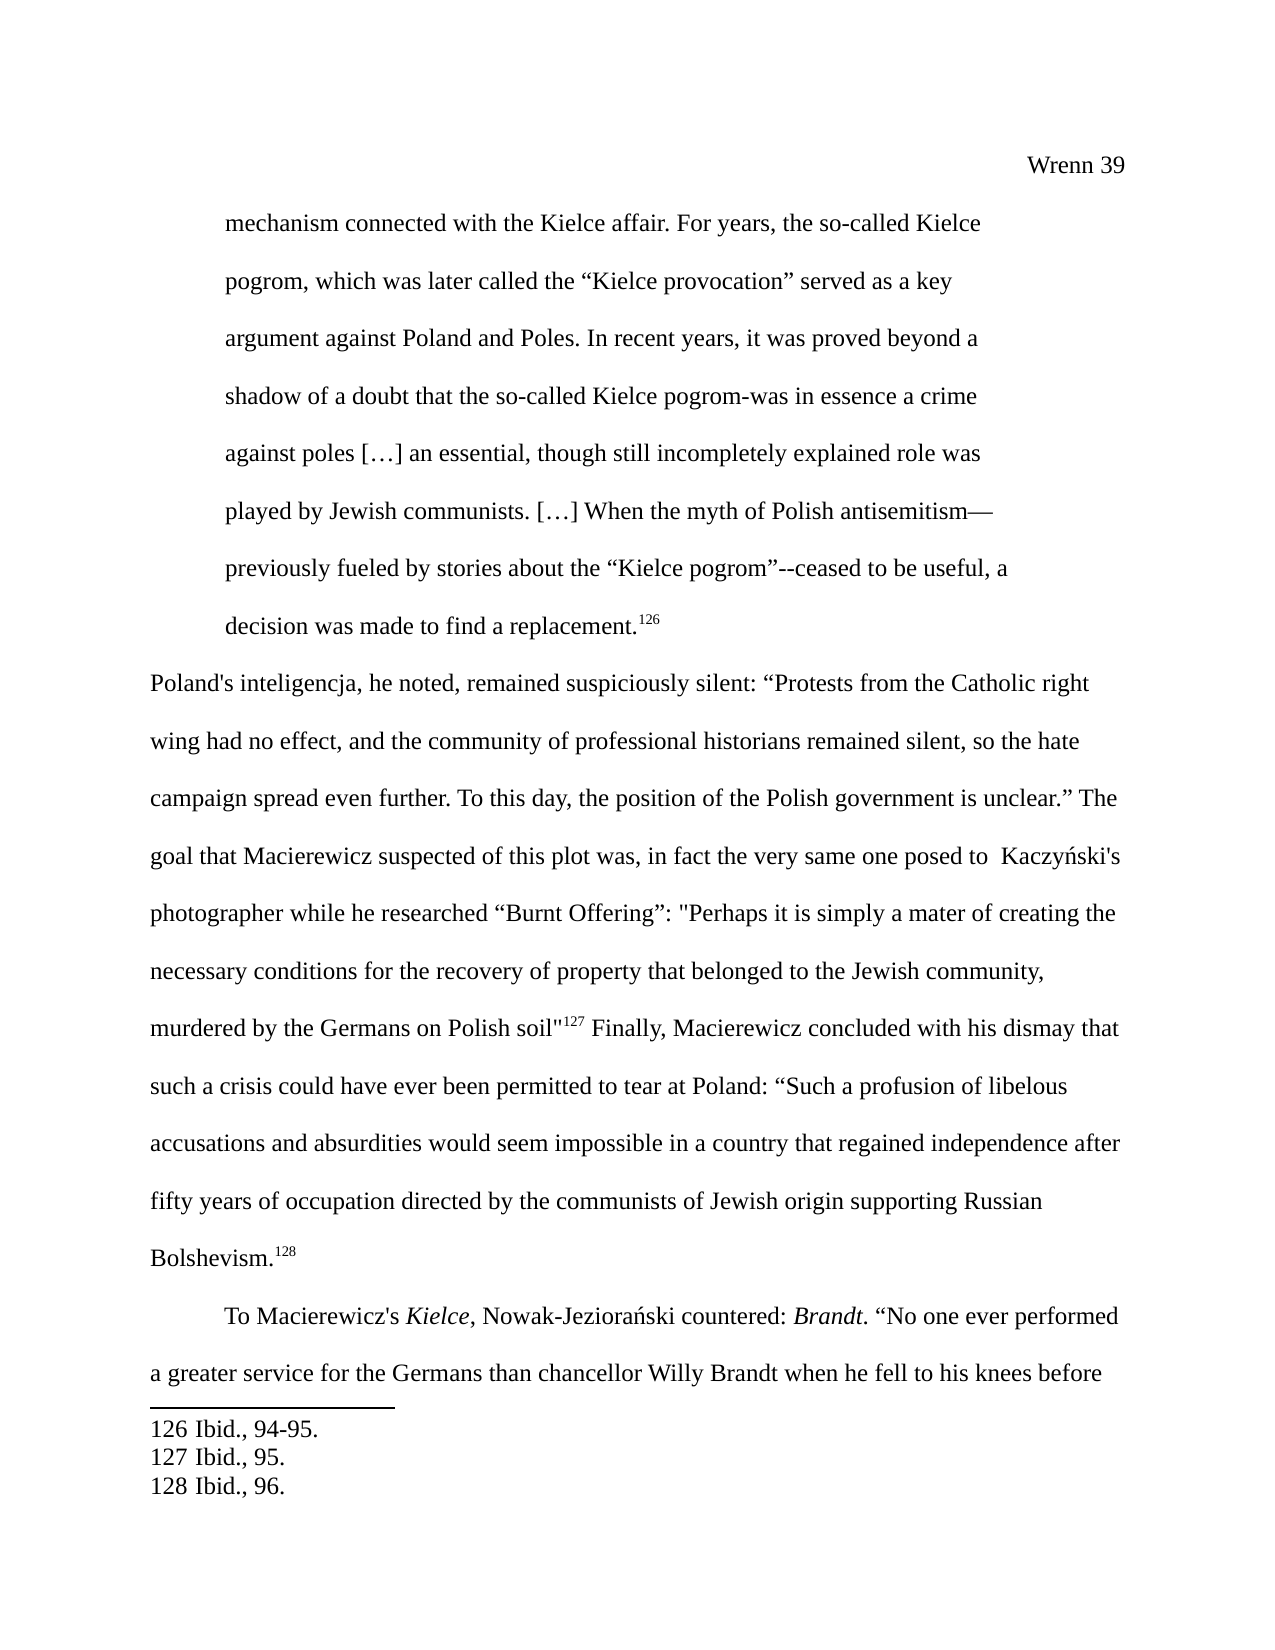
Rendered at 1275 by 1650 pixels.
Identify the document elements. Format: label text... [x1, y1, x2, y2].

text mechanism connected with the Kielce affair. For years, the so-called Kielce pogrom, which was later called the “Kielce provocation” served as a key argument against Poland and Poles. In recent years, it was proved beyond a shadow of a doubt that the so-called Kielce pogrom-was in essence a crime against poles […] an essential, though still incompletely explained role was played by Jewish communists. […] When the myth of Polish antisemitism—previously fueled by stories about the “Kielce pogrom”--ceased to be useful, a decision was made to find a replacement. [225, 208, 1050, 639]
text To Macierewicz's Kielce, Nowak-Jeziorański countered: Brandt. “No one ever performed a greater service for the Germans than chancellor Willy Brandt when he fell to his knees before [150, 1301, 1125, 1387]
text Poland's inteligencja, he noted, remained suspiciously silent: “Protests from the Catholic right wing had no effect, and the community of professional historians remained silent, so the hate campaign spread even further. To this day, the position of the Polish government is unclear.” The goal that Macierewicz suspected of this plot was, in fact the very same one posed to Kaczyński's photographer while he researched “Burnt Offering”: "Perhaps it is simply a mater of creating the necessary conditions for the recovery of property that belonged to the Jewish community, murdered by the Germans on Polish soil" Finally, Macierewicz concluded with his dismay that such a crisis could have ever been permitted to tear at Poland: “Such a profusion of libelous accusations and absurdities would seem impossible in a country that regained independence after fifty years of occupation directed by the communists of Jewish origin supporting Russian Bolshevism. [150, 668, 1125, 1272]
text Ibid., 95. [150, 1442, 1125, 1471]
text Ibid., 94-95. [150, 1414, 1125, 1442]
text Ibid., 96. [150, 1471, 1125, 1500]
